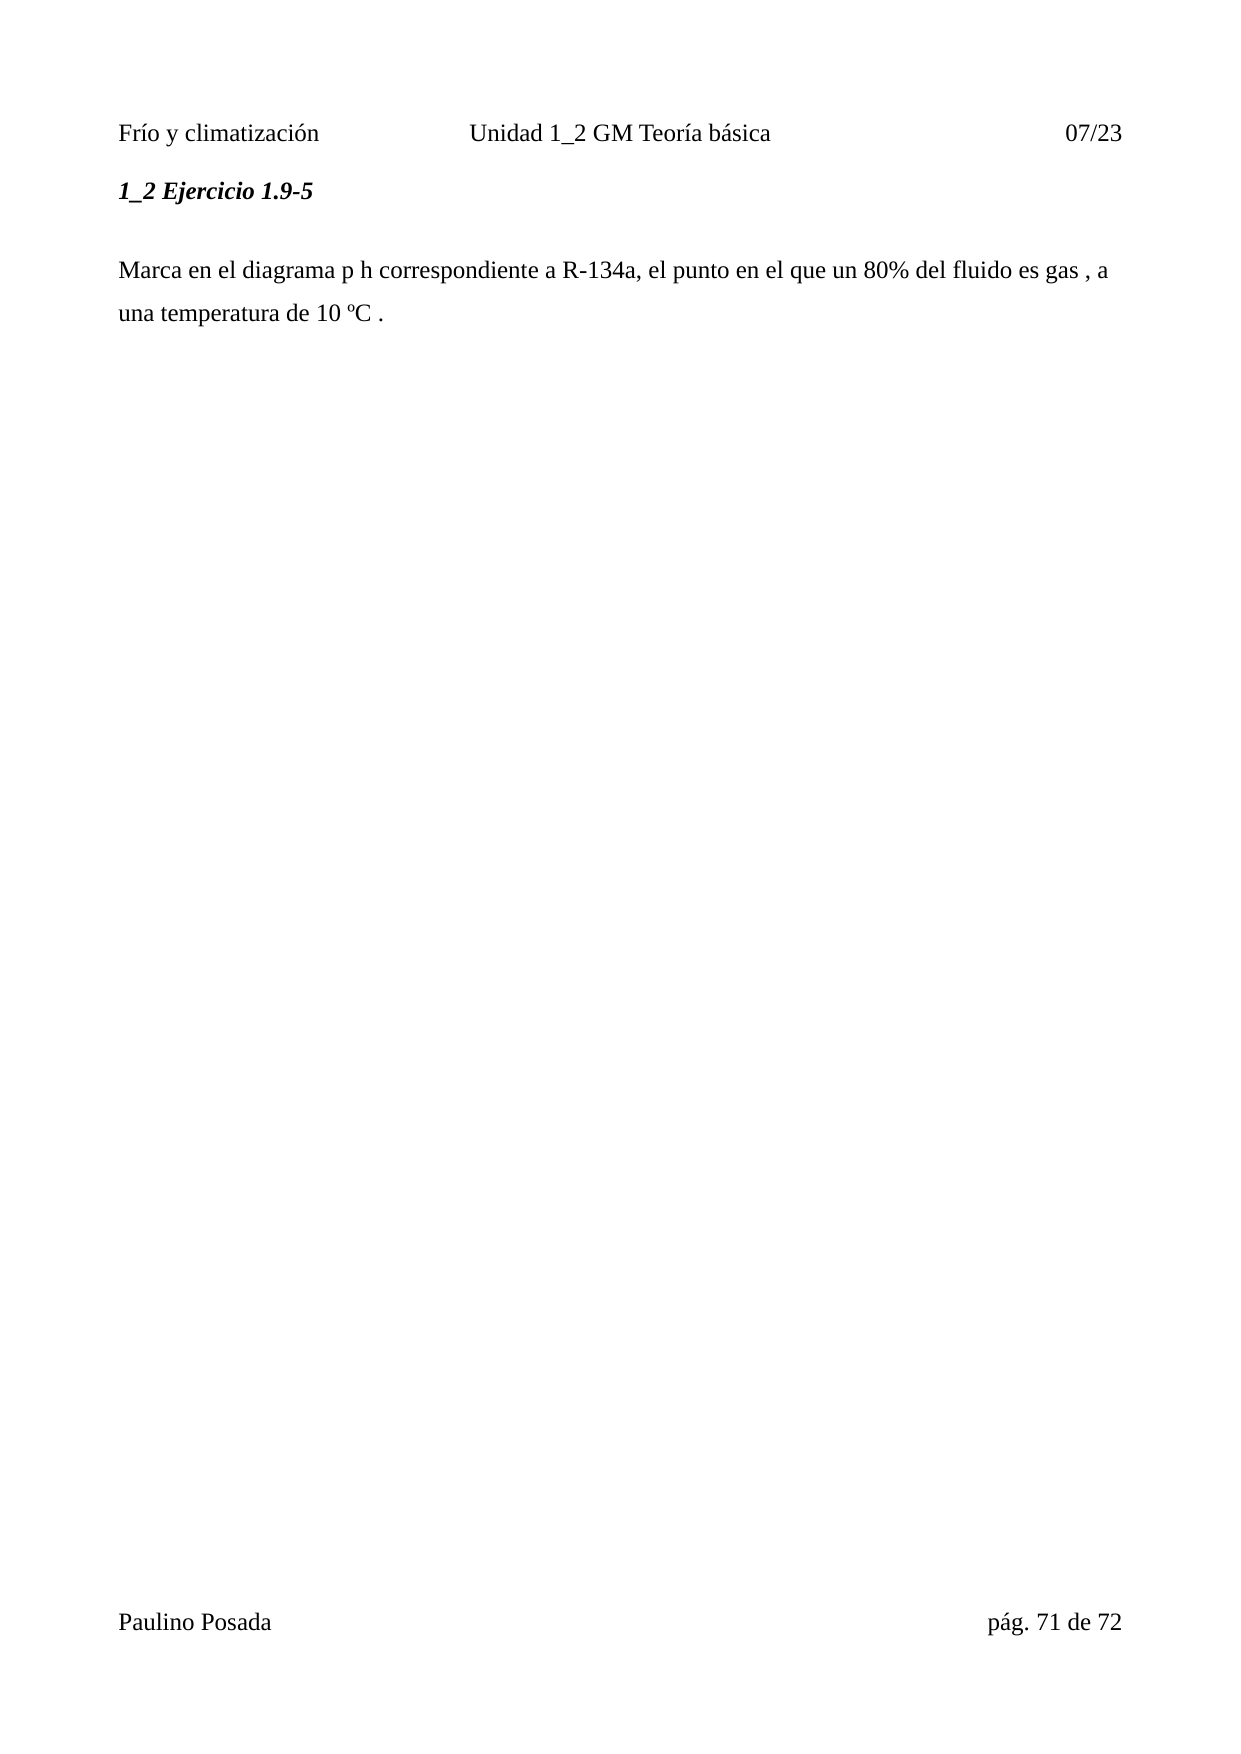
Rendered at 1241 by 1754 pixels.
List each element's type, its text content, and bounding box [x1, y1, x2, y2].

text Marca en el diagrama p h correspondiente a R-134a, el punto en el que un 80% del fluido es gas , a una temperatura de 10 ºC . [118, 255, 1122, 327]
text 1_2 Ejercicio 1.9-5 [118, 176, 1122, 205]
